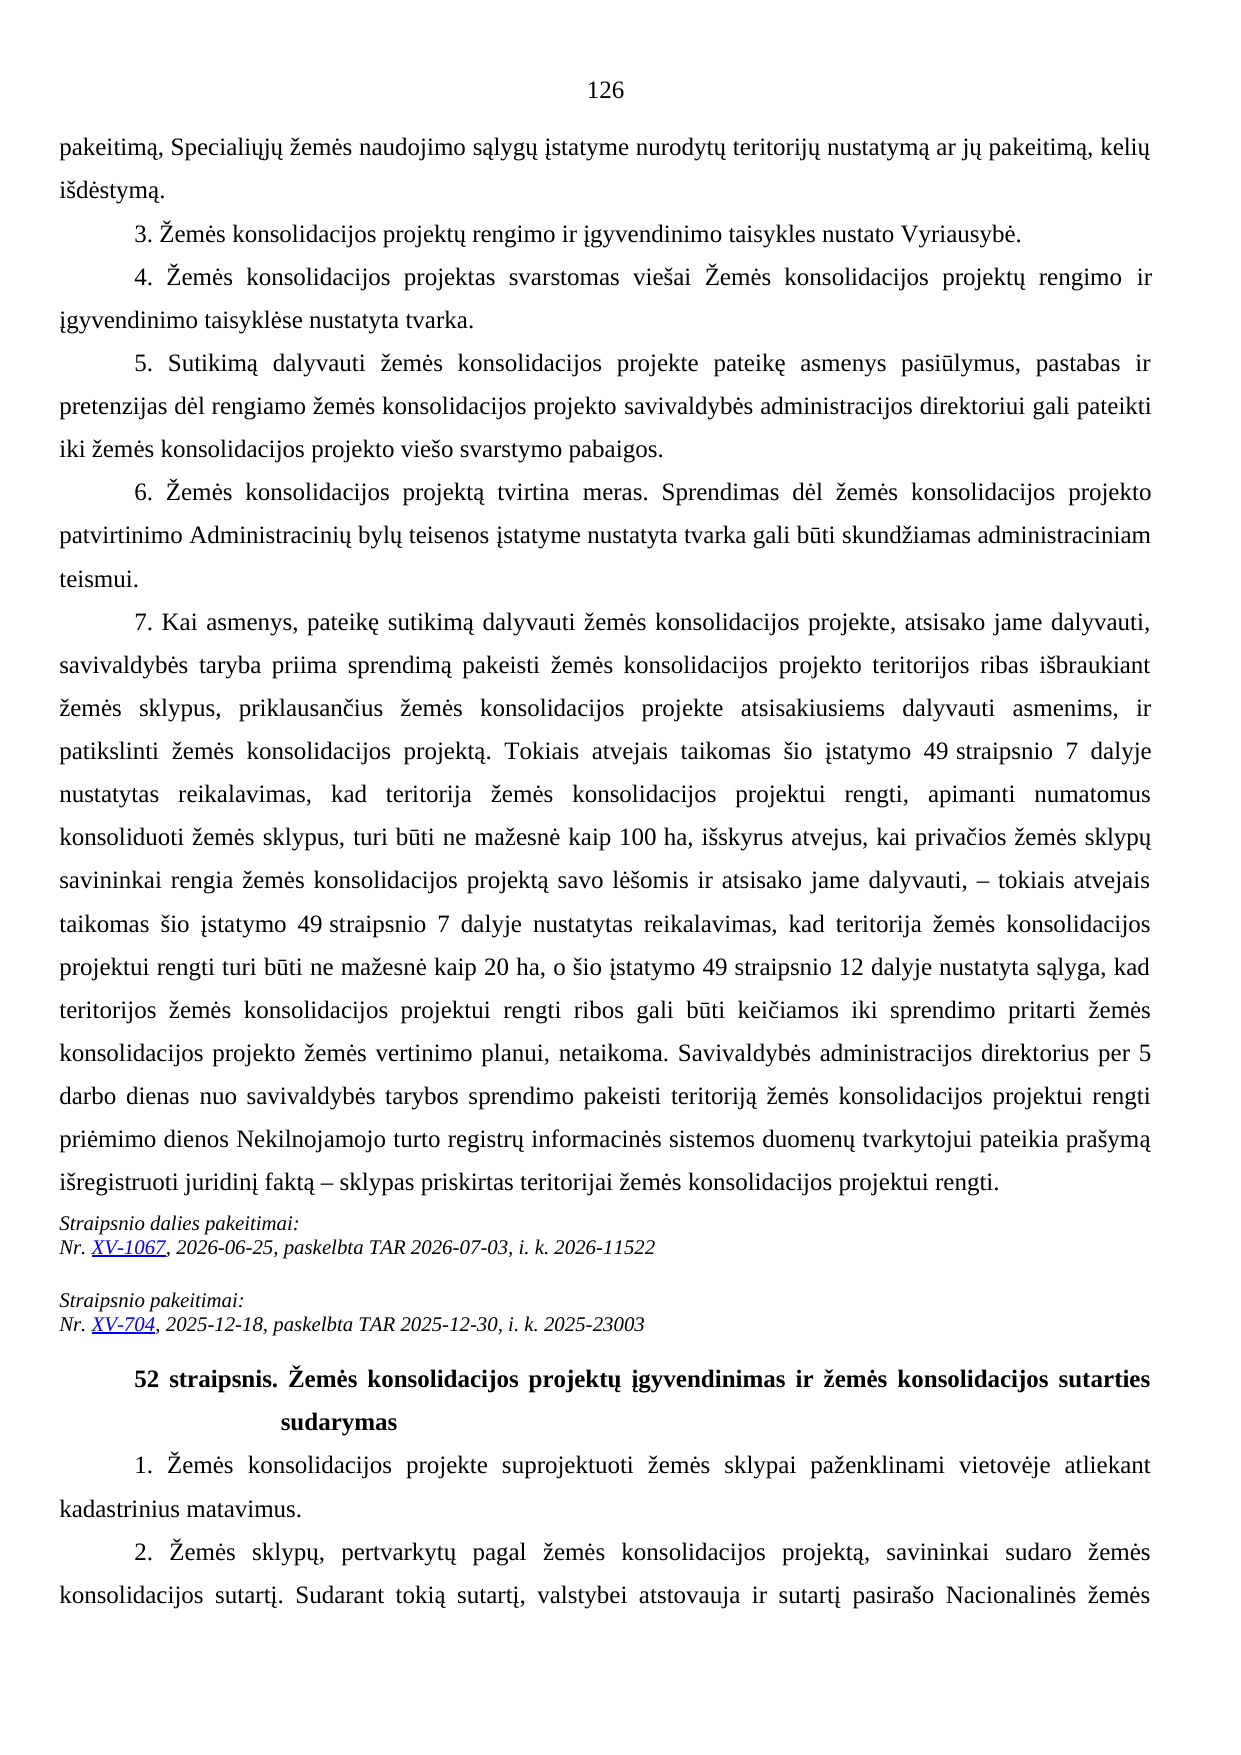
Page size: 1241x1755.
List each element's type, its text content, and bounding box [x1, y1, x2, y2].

text 7. Kai asmenys, pateikę sutikimą dalyvauti žemės konsolidacijos projekte, atsisako jame dalyvauti, savivaldybės taryba priima sprendimą pakeisti žemės konsolidacijos projekto teritorijos ribas išbraukiant žemės sklypus, priklausančius žemės konsolidacijos projekte atsisakiusiems dalyvauti asmenims, ir patikslinti žemės konsolidacijos projektą. Tokiais atvejais taikomas šio įstatymo 49 straipsnio 7 dalyje nustatytas reikalavimas, kad teritorija žemės konsolidacijos projektui rengti, apimanti numatomus konsoliduoti žemės sklypus, turi būti ne mažesnė kaip 100 ha, išskyrus atvejus, kai privačios žemės sklypų savininkai rengia žemės konsolidacijos projektą savo lėšomis ir atsisako jame dalyvauti, – tokiais atvejais taikomas šio įstatymo 49 straipsnio 7 dalyje nustatytas reikalavimas, kad teritorija žemės konsolidacijos projektui rengti turi būti ne mažesnė kaip 20 ha, o šio įstatymo 49 straipsnio 12 dalyje nustatyta sąlyga, kad teritorijos žemės konsolidacijos projektui rengti ribos gali būti keičiamos iki sprendimo pritarti žemės konsolidacijos projekto žemės vertinimo planui, netaikoma. Savivaldybės administracijos direktorius per 5 darbo dienas nuo savivaldybės tarybos sprendimo pakeisti teritoriją žemės konsolidacijos projektui rengti priėmimo dienos Nekilnojamojo turto registrų informacinės sistemos duomenų tvarkytojui pateikia prašymą išregistruoti juridinį faktą – sklypas priskirtas teritorijai žemės konsolidacijos projektui rengti. [59, 607, 1152, 1196]
text 2. Žemės sklypų, pertvarkytų pagal žemės konsolidacijos projektą, savininkai sudaro žemės konsolidacijos sutartį. Sudarant tokią sutartį, valstybei atstovauja ir sutartį pasirašo Nacionalinės žemės [59, 1537, 1152, 1609]
text Straipsnio dalies pakeitimai: [59, 1211, 1152, 1235]
text 6. Žemės konsolidacijos projektą tvirtina meras. Sprendimas dėl žemės konsolidacijos projekto patvirtinimo Administracinių bylų teisenos įstatyme nustatyta tvarka gali būti skundžiamas administraciniam teismui. [59, 477, 1152, 592]
text 3. Žemės konsolidacijos projektų rengimo ir įgyvendinimo taisykles nustato Vyriausybė. [59, 219, 1152, 247]
text 4. Žemės konsolidacijos projektas svarstomas viešai Žemės konsolidacijos projektų rengimo ir įgyvendinimo taisyklėse nustatyta tvarka. [59, 262, 1152, 334]
text Straipsnio pakeitimai: [59, 1287, 1152, 1312]
text 1. Žemės konsolidacijos projekte suprojektuoti žemės sklypai paženklinami vietovėje atliekant kadastrinius matavimus. [59, 1451, 1152, 1522]
text 5. Sutikimą dalyvauti žemės konsolidacijos projekte pateikę asmenys pasiūlymus, pastabas ir pretenzijas dėl rengiamo žemės konsolidacijos projekto savivaldybės administracijos direktoriui gali pateikti iki žemės konsolidacijos projekto viešo svarstymo pabaigos. [59, 348, 1152, 463]
text 52 straipsnis. Žemės konsolidacijos projektų įgyvendinimas ir žemės konsolidacijos sutarties sudarymas [134, 1364, 1152, 1436]
text pakeitimą, Specialiųjų žemės naudojimo sąlygų įstatyme nurodytų teritorijų nustatymą ar jų pakeitimą, kelių išdėstymą. [59, 132, 1152, 204]
text Nr. XV-704, 2025-12-18, paskelbta TAR 2025-12-30, i. k. 2025-23003 [59, 1312, 1152, 1336]
text Nr. XV-1067, 2026-06-25, paskelbta TAR 2026-07-03, i. k. 2026-11522 [59, 1235, 1152, 1259]
